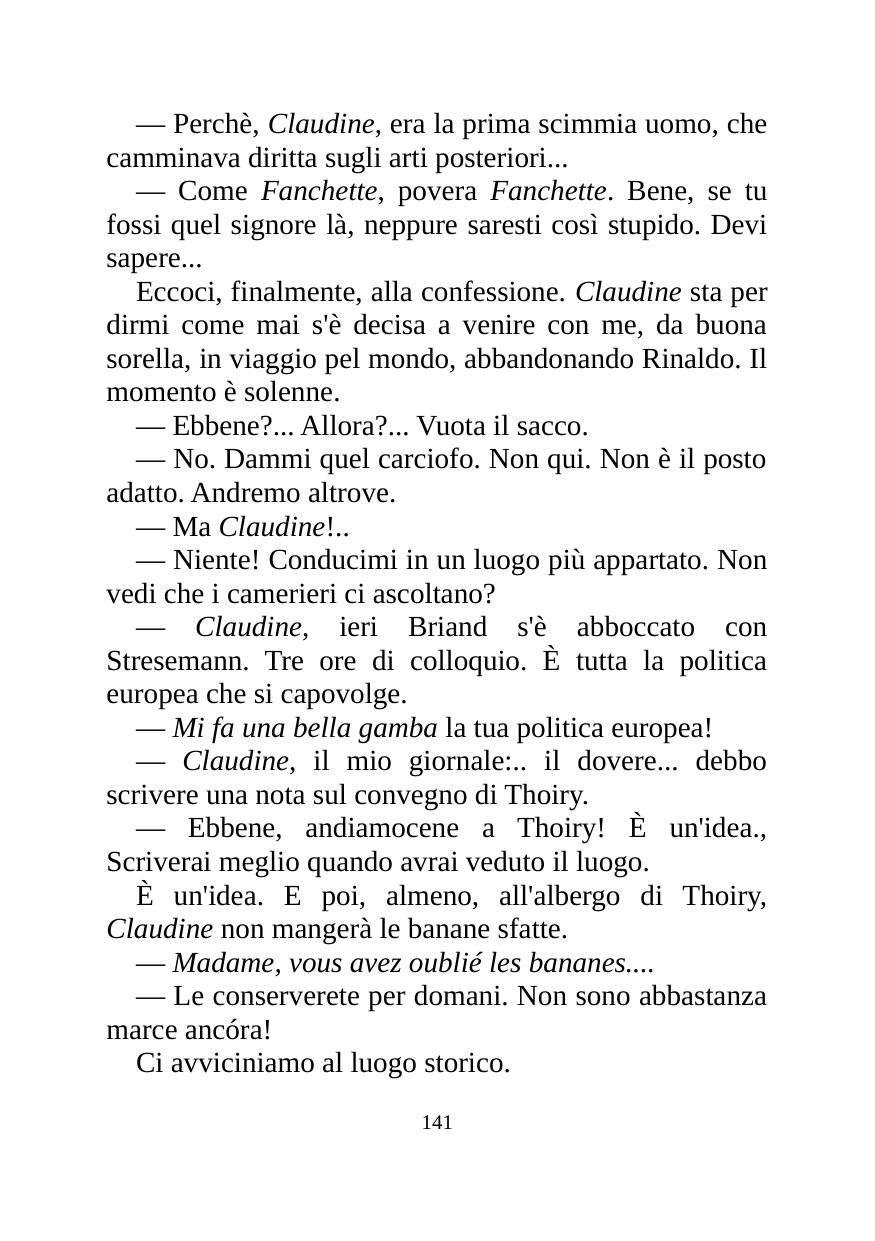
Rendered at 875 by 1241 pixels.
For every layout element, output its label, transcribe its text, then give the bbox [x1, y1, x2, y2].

text — Madame, vous avez oublié les bananes.... [106, 945, 768, 978]
text — Claudine, il mio giornale:.. il dovere... debbo scrivere una nota sul convegno di Thoiry. [106, 743, 768, 811]
text — Ebbene?... Allora?... Vuota il sacco. [106, 408, 768, 442]
text Eccoci, finalmente, alla confessione. Claudine sta per dirmi come mai s'è decisa a venire con me, da buona sorella, in viaggio pel mondo, abbandonando Rinaldo. Il momento è solenne. [106, 274, 768, 408]
text — Niente! Conducimi in un luogo più appartato. Non vedi che i camerieri ci ascoltano? [106, 542, 768, 609]
text — Mi fa una bella gamba la tua politica europea! [106, 710, 768, 743]
text — Come Fanchette, povera Fanchette. Bene, se tu fossi quel signore là, neppure saresti così stupido. Devi sapere... [106, 173, 768, 274]
text — Ma Claudine!.. [106, 509, 768, 542]
text — Ebbene, andiamocene a Thoiry! È un'idea., Scriverai meglio quando avrai veduto il luogo. [106, 811, 768, 878]
text Ci avviciniamo al luogo storico. [106, 1045, 768, 1079]
text — Le conserverete per domani. Non sono abbastanza marce ancóra! [106, 978, 768, 1045]
text — Perchè, Claudine, era la prima scimmia uomo, che camminava diritta sugli arti posteriori... [106, 106, 768, 173]
text — Claudine, ieri Briand s'è abboccato con Stresemann. Tre ore di colloquio. È tutta la politica europea che si capovolge. [106, 609, 768, 710]
text — No. Dammi quel carciofo. Non qui. Non è il posto adatto. Andremo altrove. [106, 442, 768, 509]
text È un'idea. E poi, almeno, all'albergo di Thoiry, Claudine non mangerà le banane sfatte. [106, 878, 768, 945]
